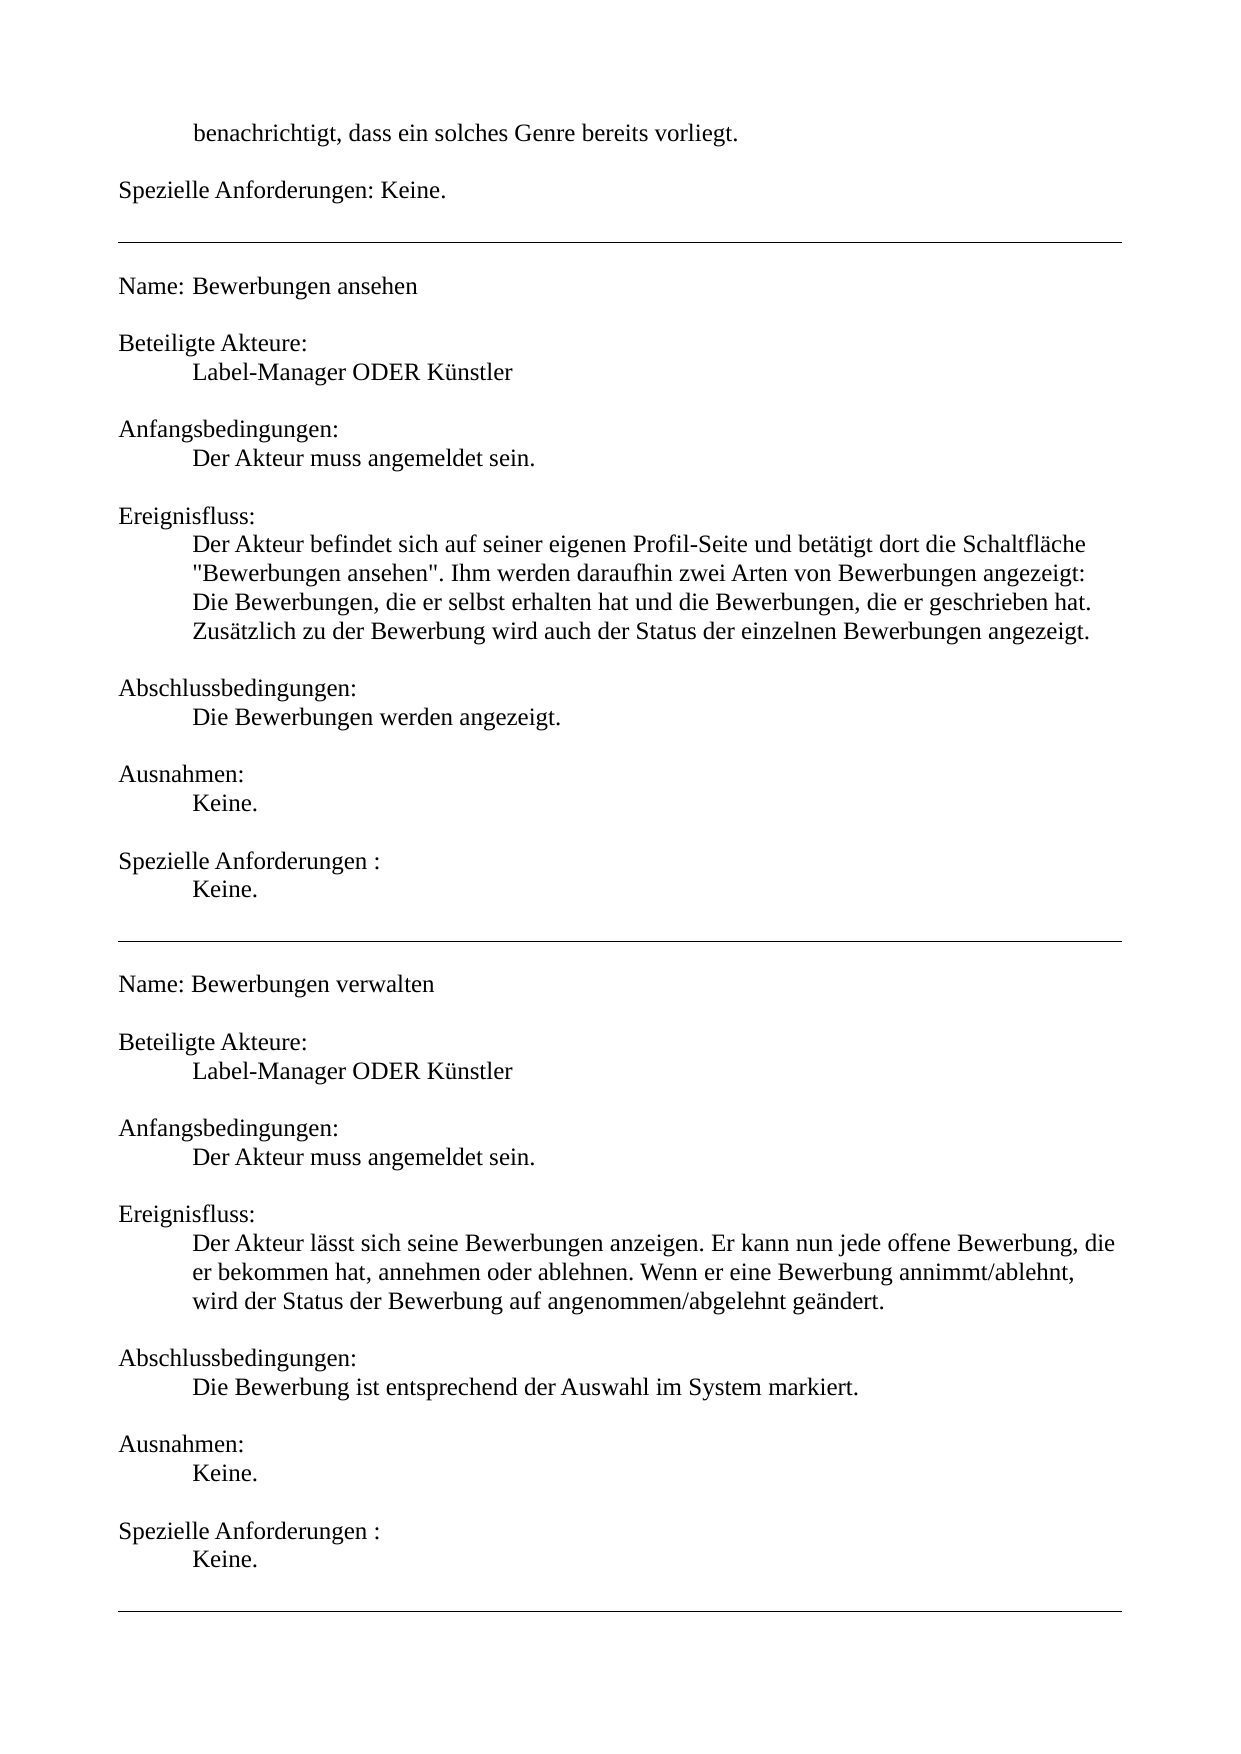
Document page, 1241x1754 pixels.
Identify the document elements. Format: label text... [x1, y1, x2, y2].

text Keine. [118, 1458, 1122, 1487]
text Name: Bewerbungen ansehen [118, 271, 1122, 299]
text Beteiligte Akteure: [118, 1027, 1122, 1056]
text Ausnahmen: [118, 1429, 1122, 1458]
text Anfangsbedingungen: [118, 1113, 1122, 1142]
text Die Bewerbung ist entsprechend der Auswahl im System markiert. [118, 1372, 1122, 1401]
text Ausnahmen: [118, 759, 1122, 788]
text Die Bewerbungen werden angezeigt. [118, 702, 1122, 731]
text Der Akteur muss angemeldet sein. [118, 443, 1122, 472]
text Ereignisfluss: [118, 501, 1122, 529]
text Keine. [118, 788, 1122, 817]
text Abschlussbedingungen: [118, 673, 1122, 702]
text Der Akteur muss angemeldet sein. [118, 1142, 1122, 1171]
text Spezielle Anforderungen : [118, 1516, 1122, 1544]
text Keine. [118, 874, 1122, 903]
text Ereignisfluss: [118, 1199, 1122, 1228]
text Anfangsbedingungen: [118, 414, 1122, 443]
text Name: Bewerbungen verwalten [118, 969, 1122, 998]
text Spezielle Anforderungen: Keine. [118, 176, 1122, 204]
text Label-Manager ODER Künstler [118, 1056, 1122, 1084]
text Label-Manager ODER Künstler [118, 357, 1122, 386]
text Spezielle Anforderungen : [118, 846, 1122, 874]
text Beteiligte Akteure: [118, 328, 1122, 357]
text Abschlussbedingungen: [118, 1343, 1122, 1372]
text Der Akteur lässt sich seine Bewerbungen anzeigen. Er kann nun jede offene Bewerbung, die er bekommen hat, annehmen oder ablehnen. Wenn er eine Bewerbung annimmt/ablehnt, wird der Status der Bewerbung auf angenommen/abgelehnt geändert. [118, 1228, 1122, 1314]
text Keine. [118, 1544, 1122, 1573]
text Der Akteur befindet sich auf seiner eigenen Profil-Seite und betätigt dort die Schaltfläche "Bewerbungen ansehen". Ihm werden daraufhin zwei Arten von Bewerbungen angezeigt: Die Bewerbungen, die er selbst erhalten hat und die Bewerbungen, die er geschrieben hat. Zusätzlich zu der Bewerbung wird auch der Status der einzelnen Bewerbungen angezeigt. [118, 529, 1122, 644]
list benachrichtigt, dass ein solches Genre bereits vorliegt. [156, 118, 1122, 147]
